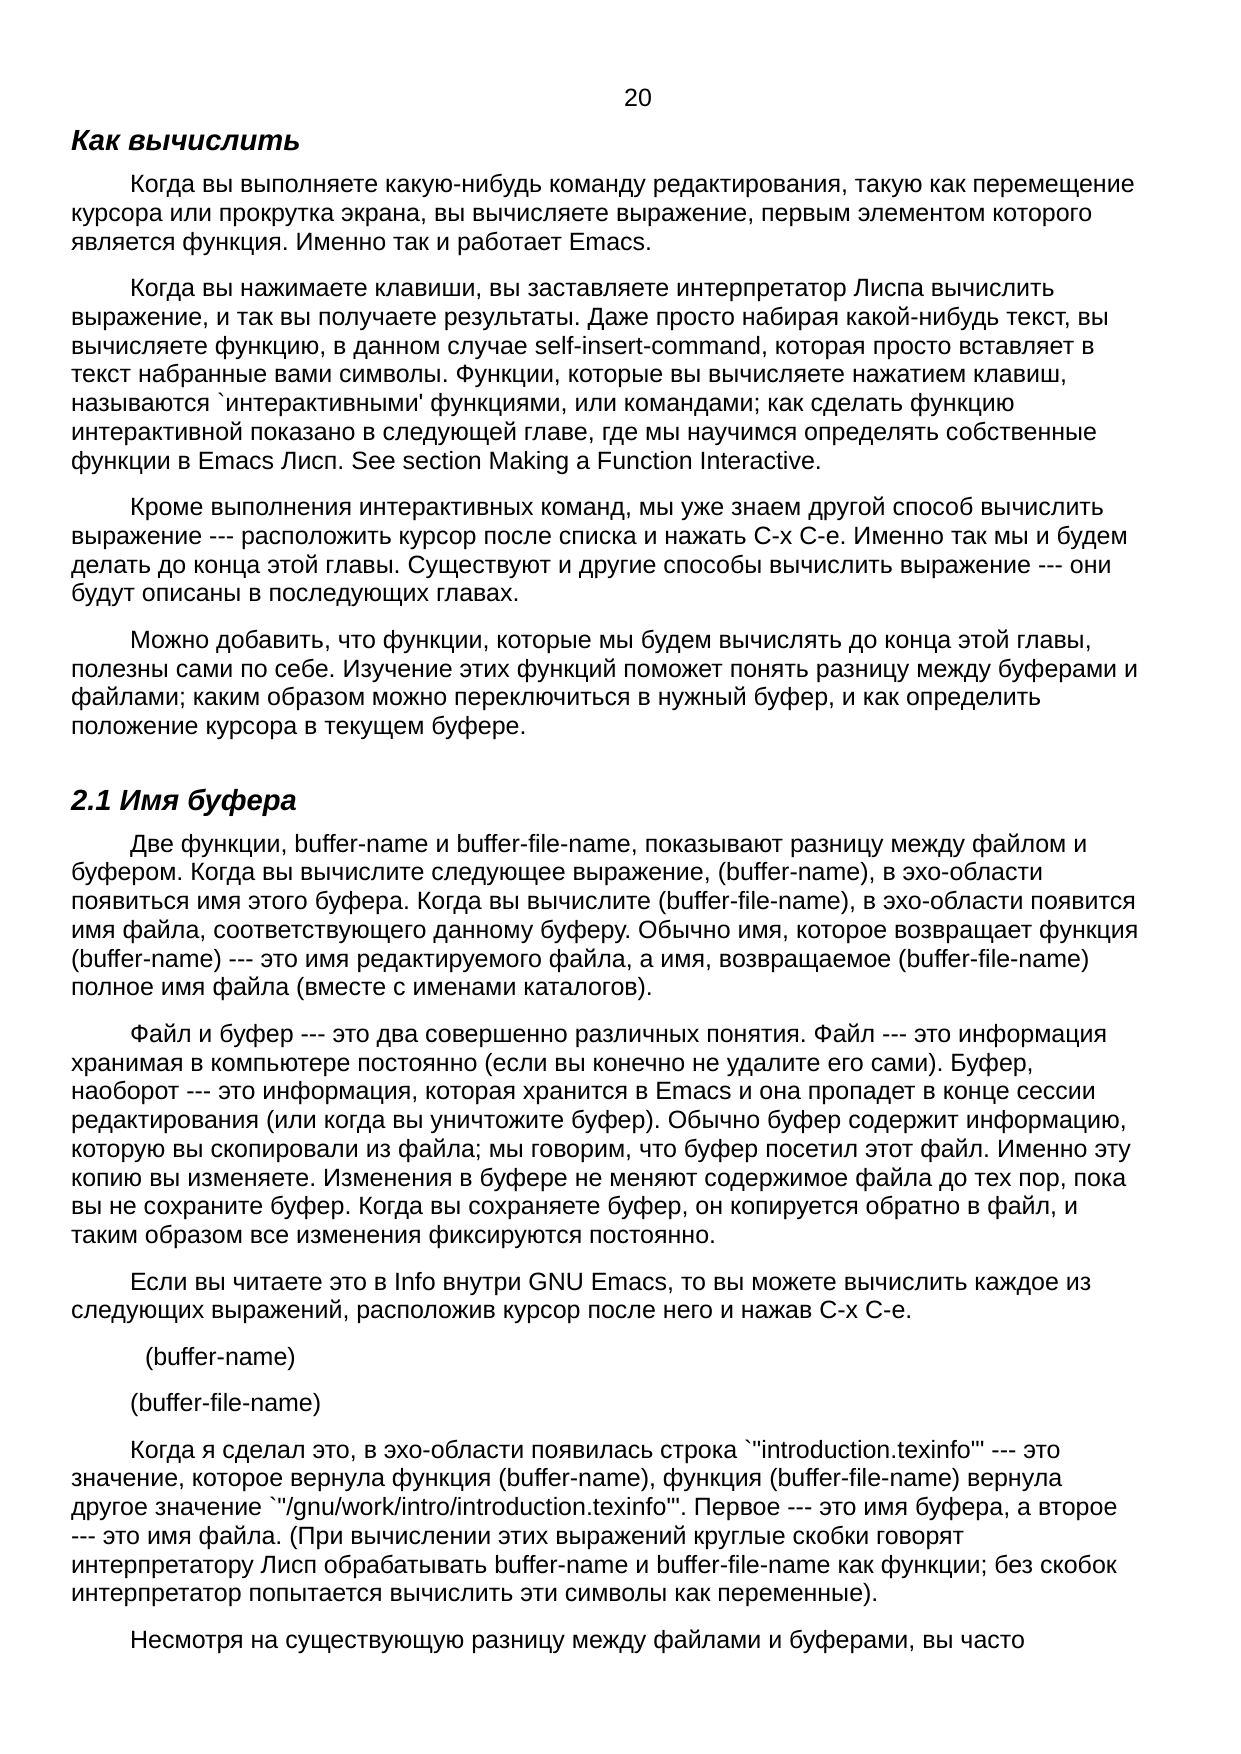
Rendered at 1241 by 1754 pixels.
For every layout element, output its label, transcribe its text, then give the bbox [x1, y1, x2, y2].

text Если вы читаете это в Info внутри GNU Emacs, то вы можете вычислить каждое из следующих выражений, расположив курсор после него и нажав C-x C-e. [71, 1267, 1146, 1324]
text Файл и буфер --- это два совершенно различных понятия. Файл --- это информация хранимая в компьютере постоянно (если вы конечно не удалите его сами). Буфер, наоборот --- это информация, которая хранится в Emacs и она пропадет в конце сессии редактирования (или когда вы уничтожите буфер). Обычно буфер содержит информацию, которую вы скопировали из файла; мы говорим, что буфер посетил этот файл. Именно эту копию вы изменяете. Изменения в буфере не меняют содержимое файла до тех пор, пока вы не сохраните буфер. Когда вы сохраняете буфер, он копируется обратно в файл, и таким образом все изменения фиксируются постоянно. [71, 1019, 1146, 1249]
text (buffer-name) [71, 1342, 1146, 1371]
text Две функции, buffer-name и buffer-file-name, показывают разницу между файлом и буфером. Когда вы вычислите следующее выражение, (buffer-name), в эхо-области появиться имя этого буфера. Когда вы вычислите (buffer-file-name), в эхо-области появится имя файла, соответствующего данному буферу. Обычно имя, которое возвращает функция (buffer-name) --- это имя редактируемого файла, а имя, возвращаемое (buffer-file-name) полное имя файла (вместе с именами каталогов). [71, 829, 1146, 1001]
text Когда вы нажимаете клавиши, вы заставляете интерпретатор Лиспа вычислить выражение, и так вы получаете результаты. Даже просто набирая какой-нибудь текст, вы вычисляете функцию, в данном случае self-insert-command, которая просто вставляет в текст набранные вами символы. Функции, которые вы вычисляете нажатием клавиш, называются `интерактивными' функциями, или командами; как сделать функцию интерактивной показано в следующей главе, где мы научимся определять собственные функции в Emacs Лисп. See section Making a Function Interactive. [71, 273, 1146, 474]
text Когда вы выполняете какую-нибудь команду редактирования, такую как перемещение курсора или прокрутка экрана, вы вычисляете выражение, первым элементом которого является функция. Именно так и работает Emacs. [71, 169, 1146, 256]
text Кроме выполнения интерактивных команд, мы уже знаем другой способ вычислить выражение --- расположить курсор после списка и нажать C-x C-e. Именно так мы и будем делать до конца этой главы. Существуют и другие способы вычислить выражение --- они будут описаны в последующих главах. [71, 492, 1146, 607]
subtitle Как вычислить [71, 123, 1146, 157]
text Несмотря на существующую разницу между файлами и буферами, вы часто [71, 1625, 1146, 1654]
text Можно добавить, что функции, которые мы будем вычислять до конца этой главы, полезны сами по себе. Изучение этих функций поможет понять разницу между буферами и файлами; каким образом можно переключиться в нужный буфер, и как определить положение курсора в текущем буфере. [71, 625, 1146, 740]
subtitle 2.1 Имя буфера [71, 783, 1146, 816]
text Когда я сделал это, в эхо-области появилась строка `"introduction.texinfo"' --- это значение, которое вернула функция (buffer-name), функция (buffer-file-name) вернула другое значение `"/gnu/work/intro/introduction.texinfo"'. Первое --- это имя буфера, а второе --- это имя файла. (При вычислении этих выражений круглые скобки говорят интерпретатору Лисп обрабатывать buffer-name и buffer-file-name как функции; без скобок интерпретатор попытается вычислить эти символы как переменные). [71, 1435, 1146, 1607]
text (buffer-file-name) [71, 1388, 1146, 1417]
